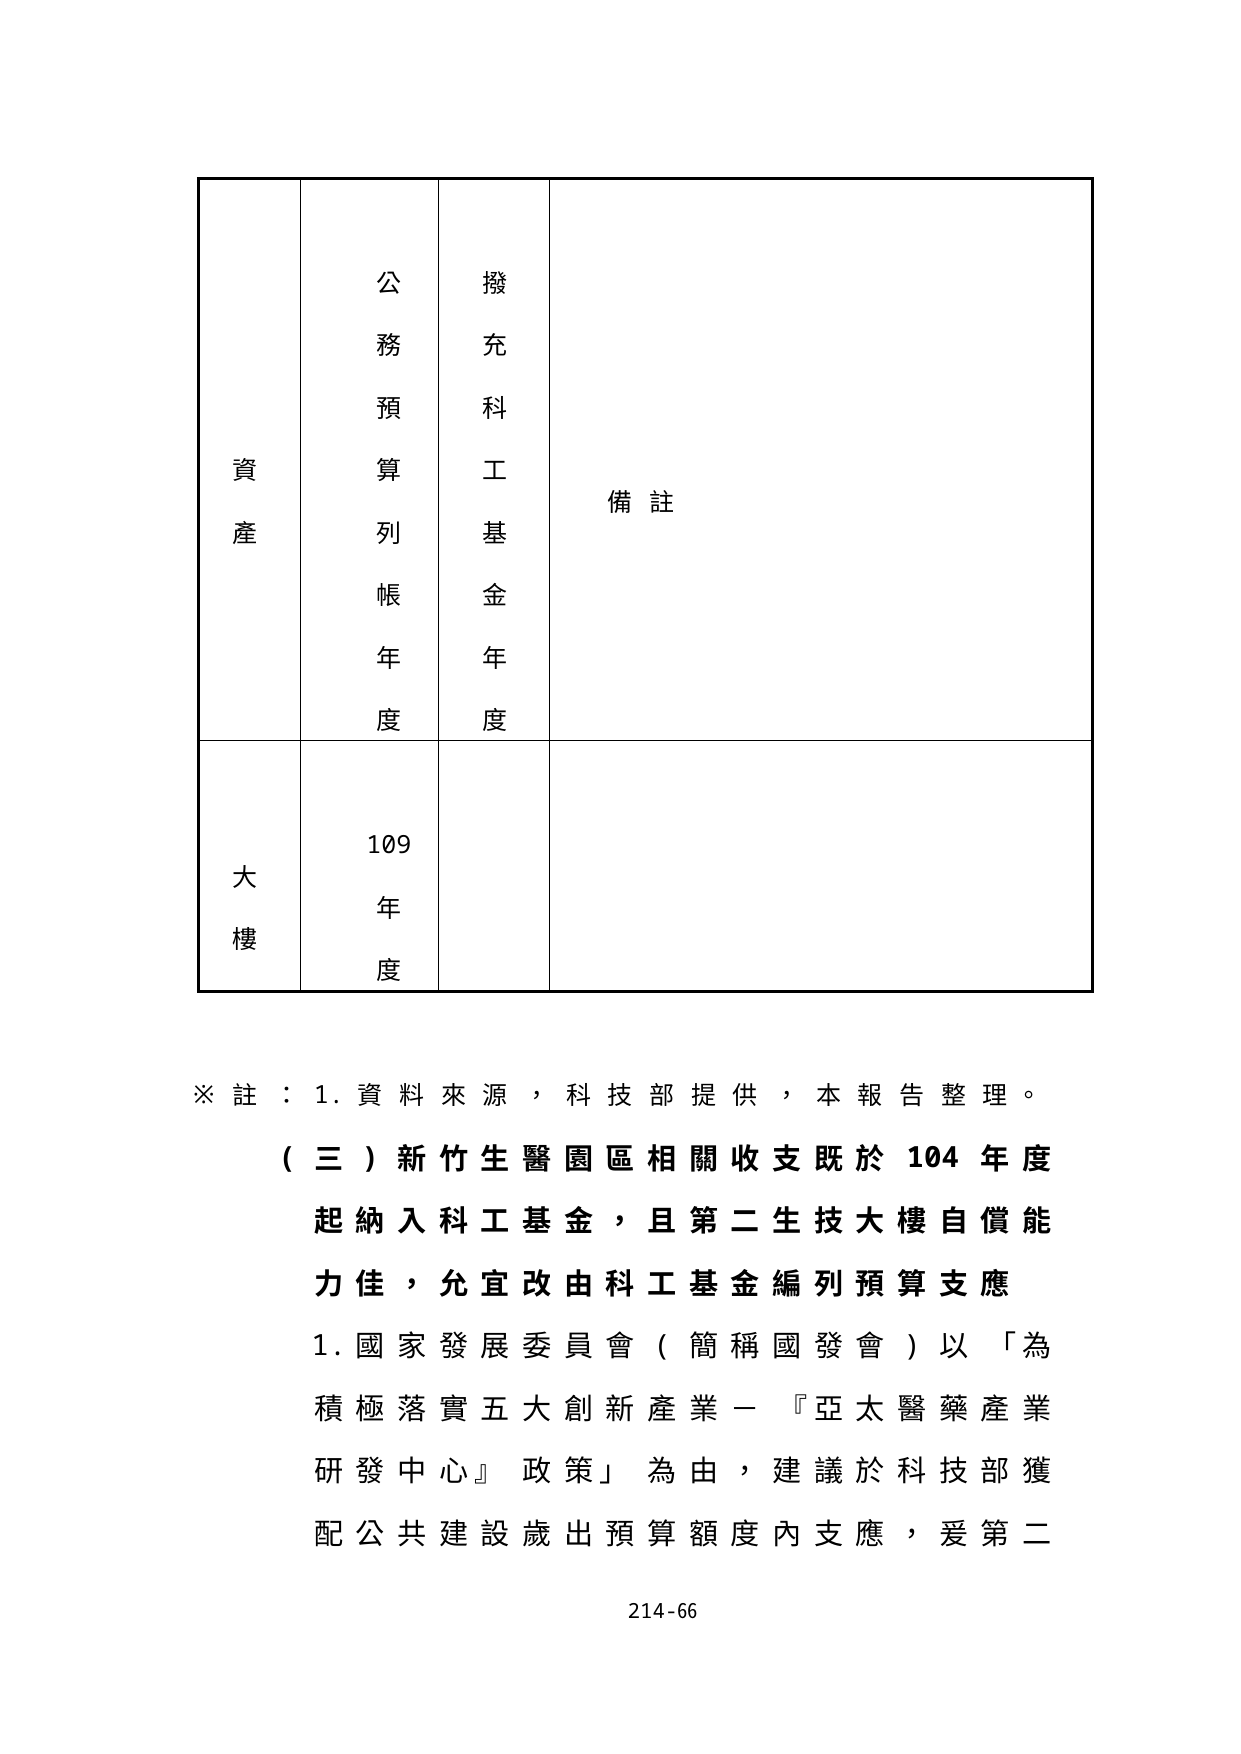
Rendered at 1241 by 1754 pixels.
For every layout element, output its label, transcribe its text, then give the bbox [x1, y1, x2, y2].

table_cell 109年度 [301, 741, 438, 990]
table_header 備註 [550, 180, 1091, 740]
table_header 資產 [200, 180, 300, 740]
table_header 撥充科工基金年度 [439, 180, 549, 740]
table_cell 大樓 [200, 741, 300, 990]
text (三)新竹生醫園區相關收支既於104年度起納入科工基金，且第二生技大樓自償能力佳，允宜改由科工基金編列預算支應 [242, 1115, 1058, 1302]
table_cell [550, 741, 1091, 990]
text ※註：1.資料來源，科技部提供，本報告整理。 [183, 1052, 1058, 1115]
table_cell [439, 741, 549, 990]
table_header 公務預算列帳年度 [301, 180, 438, 740]
text 1.國家發展委員會(簡稱國發會)以「為積極落實五大創新產業－『亞太醫藥產業研發中心』政策」為由，建議於科技部獲配公共建設歲出預算額度內支應，爰第二 [271, 1302, 1058, 1552]
